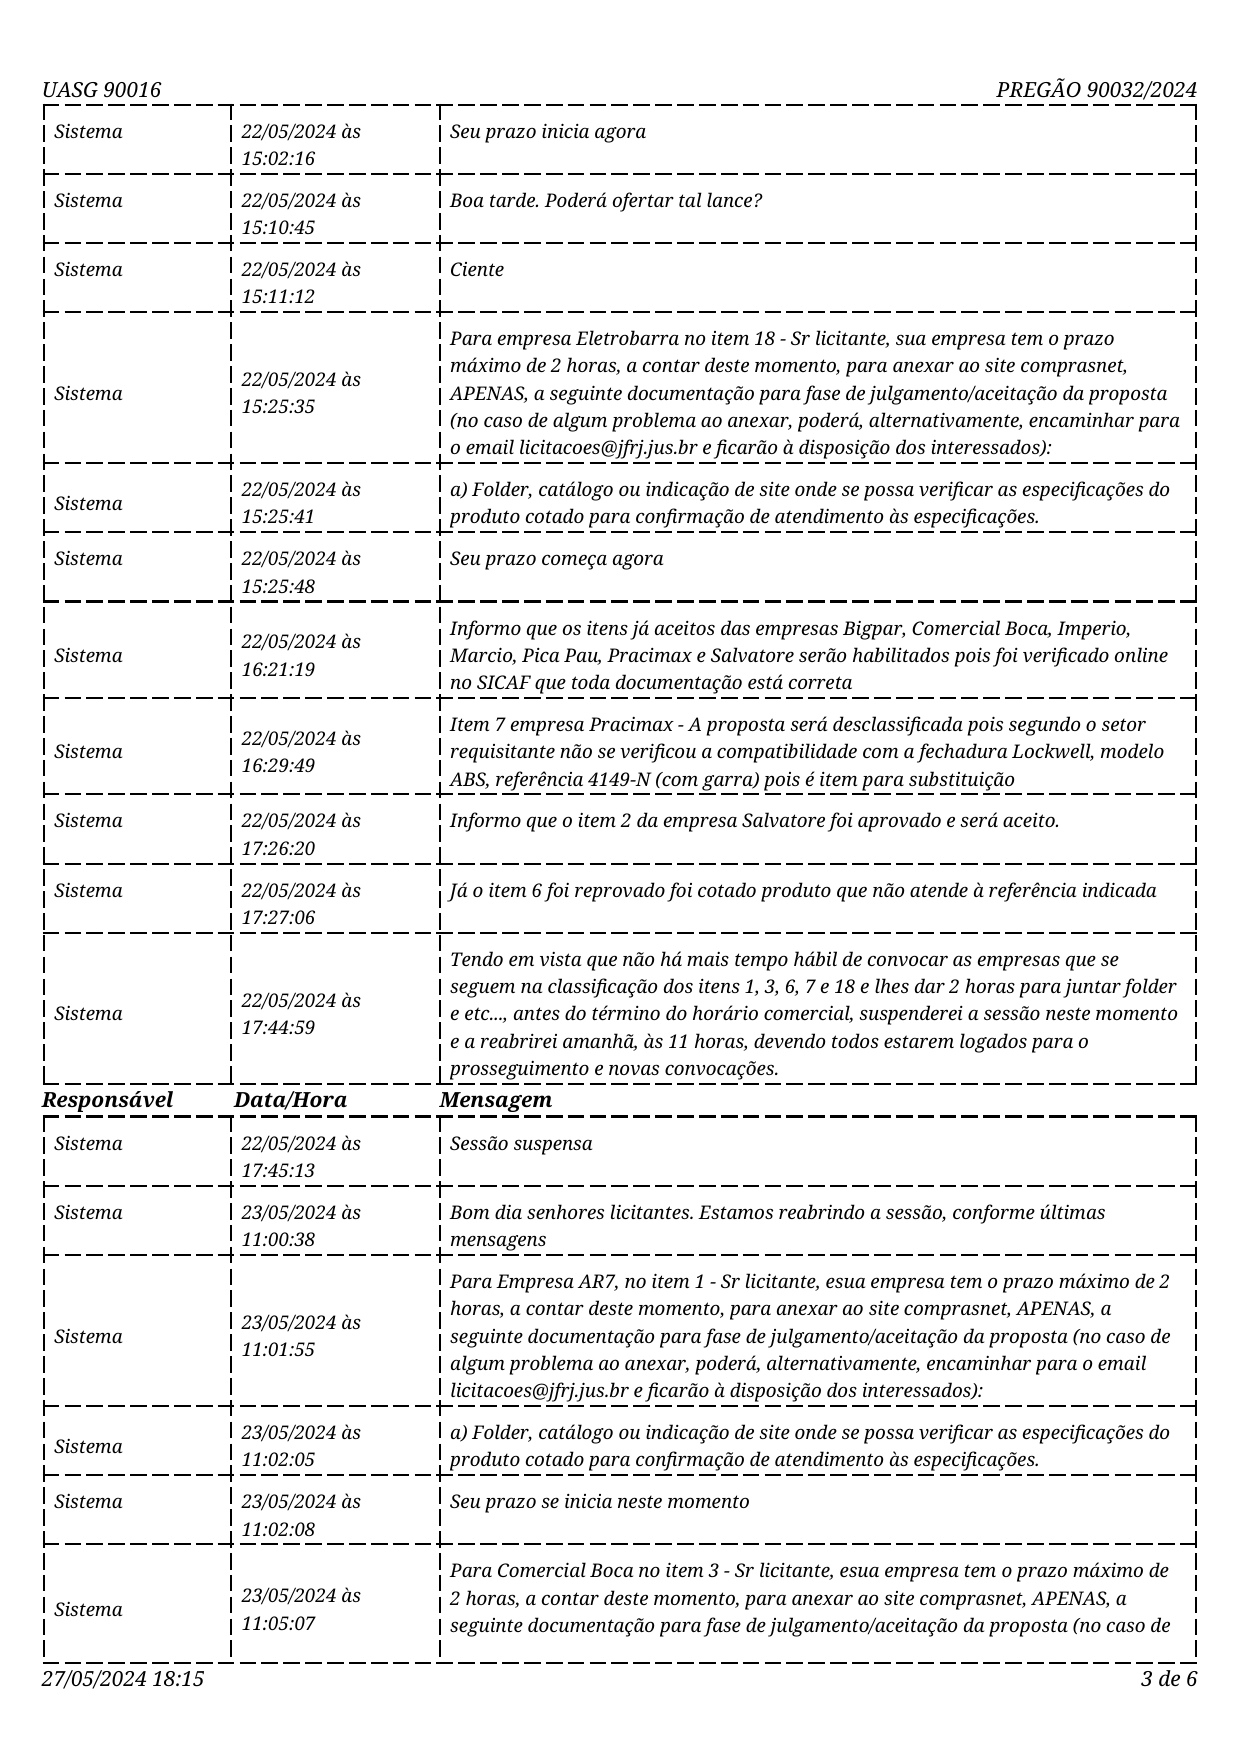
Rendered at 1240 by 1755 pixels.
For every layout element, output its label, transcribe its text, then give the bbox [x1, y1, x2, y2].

table_cell 22/05/2024 às 17:27:06 [231, 863, 439, 932]
table_cell Sistema [44, 793, 231, 862]
table_cell 22/05/2024 às 15:02:16 [231, 104, 439, 173]
table_cell Sistema [44, 1543, 231, 1662]
table_cell Sistema [44, 173, 231, 242]
table_cell 22/05/2024 às 15:25:41 [231, 462, 439, 531]
table_cell a) Folder, catálogo ou indicação de site onde se possa verificar as especificações do produto cotado para confirmação de atendimento às especificações. [440, 1405, 1196, 1474]
table_cell Informo que os itens já aceitos das empresas Bigpar, Comercial Boca, Imperio, Marcio, Pica Pau, Pracimax e Salvatore serão habilitados pois foi verificado online no SICAF que toda documentação está correta [440, 600, 1196, 697]
table_cell Sistema [44, 242, 231, 311]
table_cell Sistema [44, 104, 231, 173]
table_cell Sistema [44, 600, 231, 697]
table_cell 23/05/2024 às 11:02:08 [231, 1474, 439, 1543]
table_cell Para Comercial Boca no item 3 - Sr licitante, esua empresa tem o prazo máximo de 2 horas, a contar deste momento, para anexar ao site comprasnet, APENAS, a seguinte documentação para fase de julgamento/aceitação da proposta (no caso de [440, 1543, 1196, 1662]
table_cell Seu prazo inicia agora [440, 104, 1196, 173]
table_cell Bom dia senhores licitantes. Estamos reabrindo a sessão, conforme últimas mensagens [440, 1185, 1196, 1254]
table_cell 23/05/2024 às 11:02:05 [231, 1405, 439, 1474]
table_cell Sistema [44, 863, 231, 932]
table_cell 23/05/2024 às 11:00:38 [231, 1185, 439, 1254]
table_cell Sistema [44, 1474, 231, 1543]
table_cell Sistema [44, 1254, 231, 1405]
table_cell 22/05/2024 às 16:29:49 [231, 697, 439, 793]
table_header 22/05/2024 às 17:45:13 [231, 1115, 439, 1184]
table_cell Sistema [44, 932, 231, 1083]
table_cell Sistema [44, 311, 231, 462]
text Responsável Data/Hora Mensagem [42, 1085, 1200, 1113]
table_cell 22/05/2024 às 15:11:12 [231, 242, 439, 311]
table_cell Sistema [44, 531, 231, 600]
table_cell Sistema [44, 462, 231, 531]
table_cell 23/05/2024 às 11:01:55 [231, 1254, 439, 1405]
table_cell Já o item 6 foi reprovado foi cotado produto que não atende à referência indicada [440, 863, 1196, 932]
table_cell Item 7 empresa Pracimax - A proposta será desclassificada pois segundo o setor requisitante não se verificou a compatibilidade com a fechadura Lockwell, modelo ABS, referência 4149-N (com garra) pois é item para substituição [440, 697, 1196, 793]
table_cell 23/05/2024 às 11:05:07 [231, 1543, 439, 1662]
table_cell Seu prazo começa agora [440, 531, 1196, 600]
table_cell 22/05/2024 às 15:10:45 [231, 173, 439, 242]
table_cell 22/05/2024 às 15:25:48 [231, 531, 439, 600]
table_header Sistema [44, 1115, 231, 1184]
table_cell Sistema [44, 697, 231, 793]
table_cell 22/05/2024 às 17:44:59 [231, 932, 439, 1083]
table_cell Ciente [440, 242, 1196, 311]
table_cell Tendo em vista que não há mais tempo hábil de convocar as empresas que se seguem na classificação dos itens 1, 3, 6, 7 e 18 e lhes dar 2 horas para juntar folder e etc..., antes do término do horário comercial, suspenderei a sessão neste momento e a reabrirei amanhã, às 11 horas, devendo todos estarem logados para o prosseguimento e novas convocações. [440, 932, 1196, 1083]
table_cell 22/05/2024 às 15:25:35 [231, 311, 439, 462]
table_cell a) Folder, catálogo ou indicação de site onde se possa verificar as especificações do produto cotado para confirmação de atendimento às especificações. [440, 462, 1196, 531]
table_cell Sistema [44, 1405, 231, 1474]
table_header Sessão suspensa [440, 1115, 1196, 1184]
table_cell Seu prazo se inicia neste momento [440, 1474, 1196, 1543]
table_cell Boa tarde. Poderá ofertar tal lance? [440, 173, 1196, 242]
table_cell Para Empresa AR7, no item 1 - Sr licitante, esua empresa tem o prazo máximo de 2 horas, a contar deste momento, para anexar ao site comprasnet, APENAS, a seguinte documentação para fase de julgamento/aceitação da proposta (no caso de algum problema ao anexar, poderá, alternativamente, encaminhar para o email licitacoes@jfrj.jus.br e ficarão à disposição dos interessados): [440, 1254, 1196, 1405]
table_cell Informo que o item 2 da empresa Salvatore foi aprovado e será aceito. [440, 793, 1196, 862]
table_cell 22/05/2024 às 16:21:19 [231, 600, 439, 697]
table_cell Sistema [44, 1185, 231, 1254]
table_cell Para empresa Eletrobarra no item 18 - Sr licitante, sua empresa tem o prazo máximo de 2 horas, a contar deste momento, para anexar ao site comprasnet, APENAS, a seguinte documentação para fase de julgamento/aceitação da proposta (no caso de algum problema ao anexar, poderá, alternativamente, encaminhar para o email licitacoes@jfrj.jus.br e ficarão à disposição dos interessados): [440, 311, 1196, 462]
table_cell 22/05/2024 às 17:26:20 [231, 793, 439, 862]
